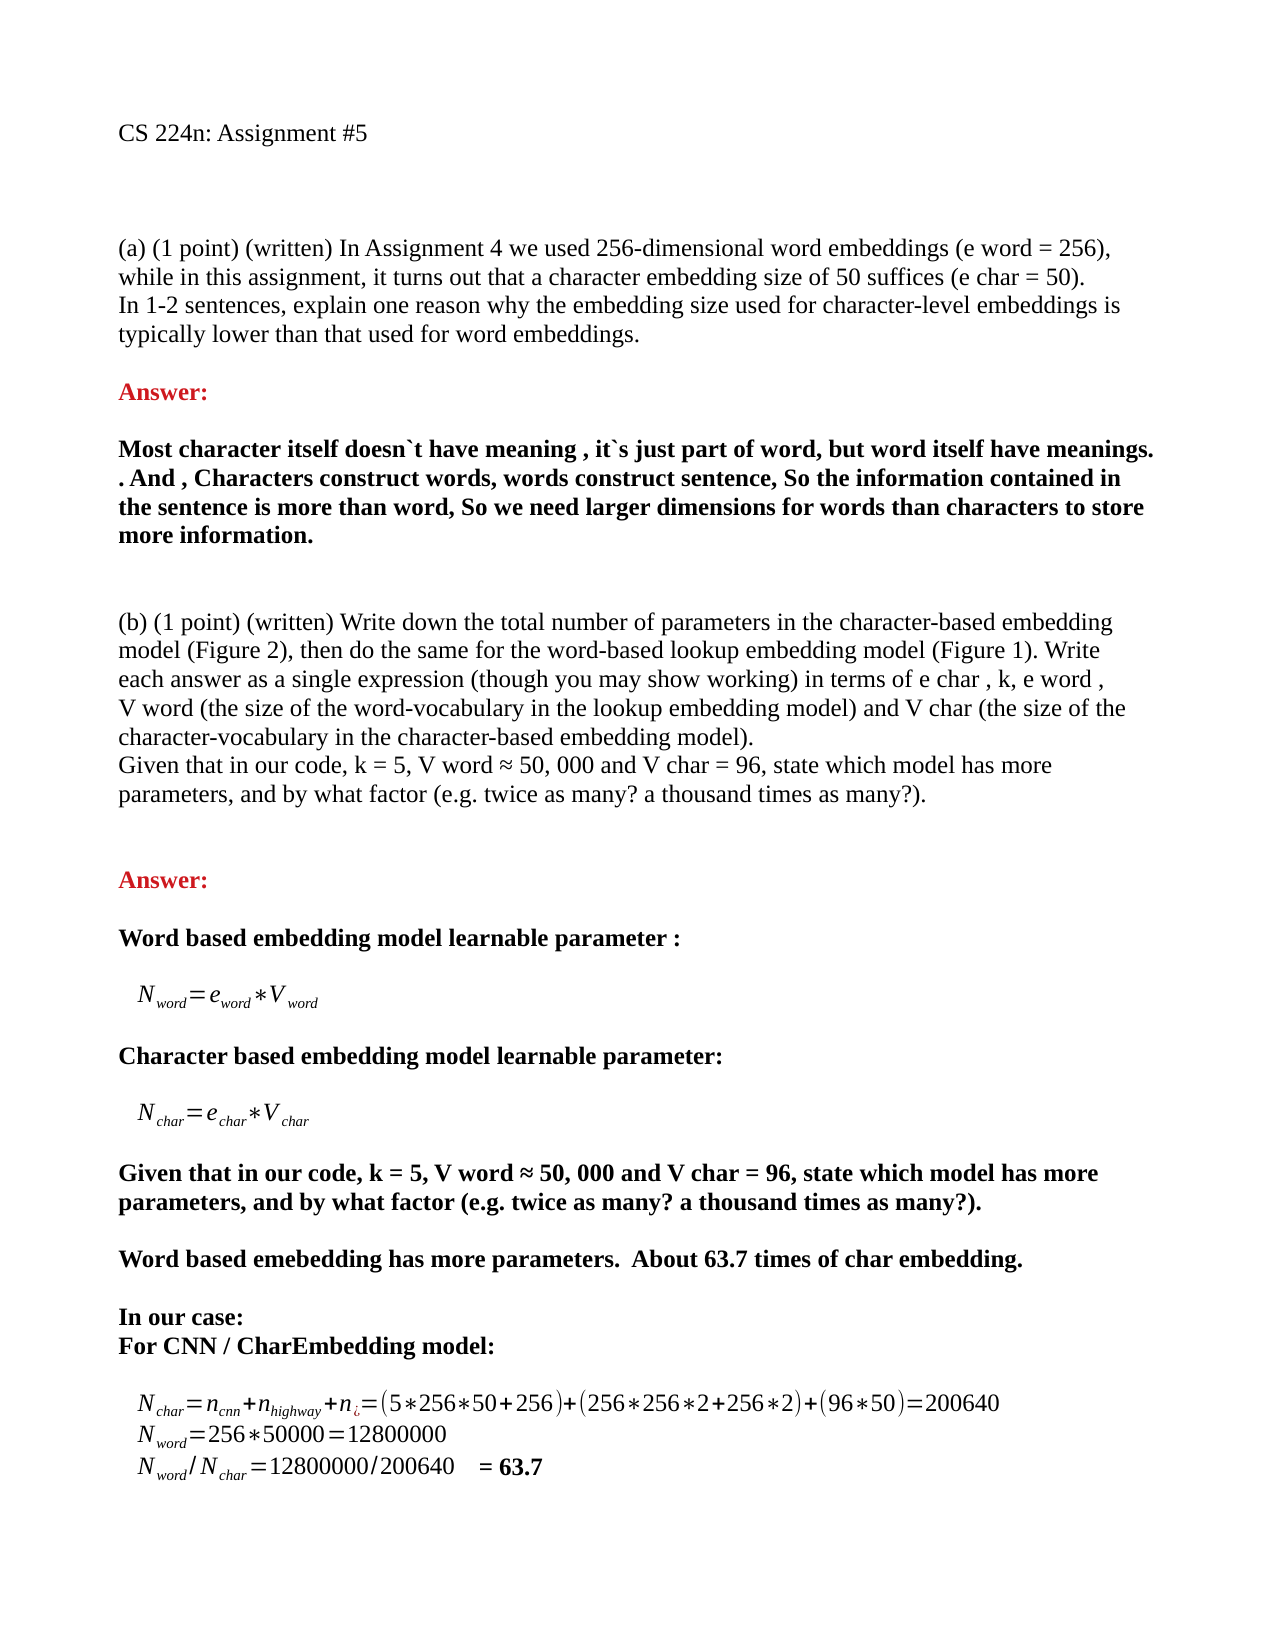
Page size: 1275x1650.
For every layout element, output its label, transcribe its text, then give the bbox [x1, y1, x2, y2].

text while in this assignment, it turns out that a character embedding size of 50 suffices (e char = 50). [118, 262, 1157, 291]
text Answer: [118, 377, 1157, 406]
text In 1-2 sentences, explain one reason why the embedding size used for character-level embeddings is [118, 291, 1157, 319]
text model (Figure 2), then do the same for the word-based lookup embedding model (Figure 1). Write [118, 636, 1157, 664]
text Most character itself doesn`t have meaning , it`s just part of word, but word itself have meanings. . And , Characters construct words, words construct sentence, So the information contained in the sentence is more than word, So we need larger dimensions for words than characters to store more information. [118, 434, 1157, 549]
text V word (the size of the word-vocabulary in the lookup embedding model) and V char (the size of the [118, 693, 1157, 722]
text Word based emebedding has more parameters. About 63.7 times of char embedding. [118, 1244, 1157, 1273]
text Word based embedding model learnable parameter : [118, 923, 1157, 952]
text Answer: [118, 866, 1157, 894]
text = 63.7 [118, 1452, 1157, 1484]
text typically lower than that used for word embeddings. [118, 319, 1157, 348]
text In our case: [118, 1302, 1157, 1331]
text parameters, and by what factor (e.g. twice as many? a thousand times as many?). [118, 1187, 1157, 1216]
text Given that in our code, k = 5, V word ≈ 50, 000 and V char = 96, state which model has more [118, 1158, 1157, 1187]
text (b) (1 point) (written) Write down the total number of parameters in the character-based embedding [118, 607, 1157, 636]
text For CNN / CharEmbedding model: [118, 1331, 1157, 1359]
text (a) (1 point) (written) In Assignment 4 we used 256-dimensional word embeddings (e word = 256), [118, 233, 1157, 262]
text each answer as a single expression (though you may show working) in terms of e char , k, e word , [118, 664, 1157, 693]
text Character based embedding model learnable parameter: [118, 1041, 1157, 1069]
text CS 224n: Assignment #5 [118, 118, 1157, 147]
text parameters, and by what factor (e.g. twice as many? a thousand times as many?). [118, 779, 1157, 808]
text character-vocabulary in the character-based embedding model). [118, 722, 1157, 751]
text Given that in our code, k = 5, V word ≈ 50, 000 and V char = 96, state which model has more [118, 751, 1157, 779]
